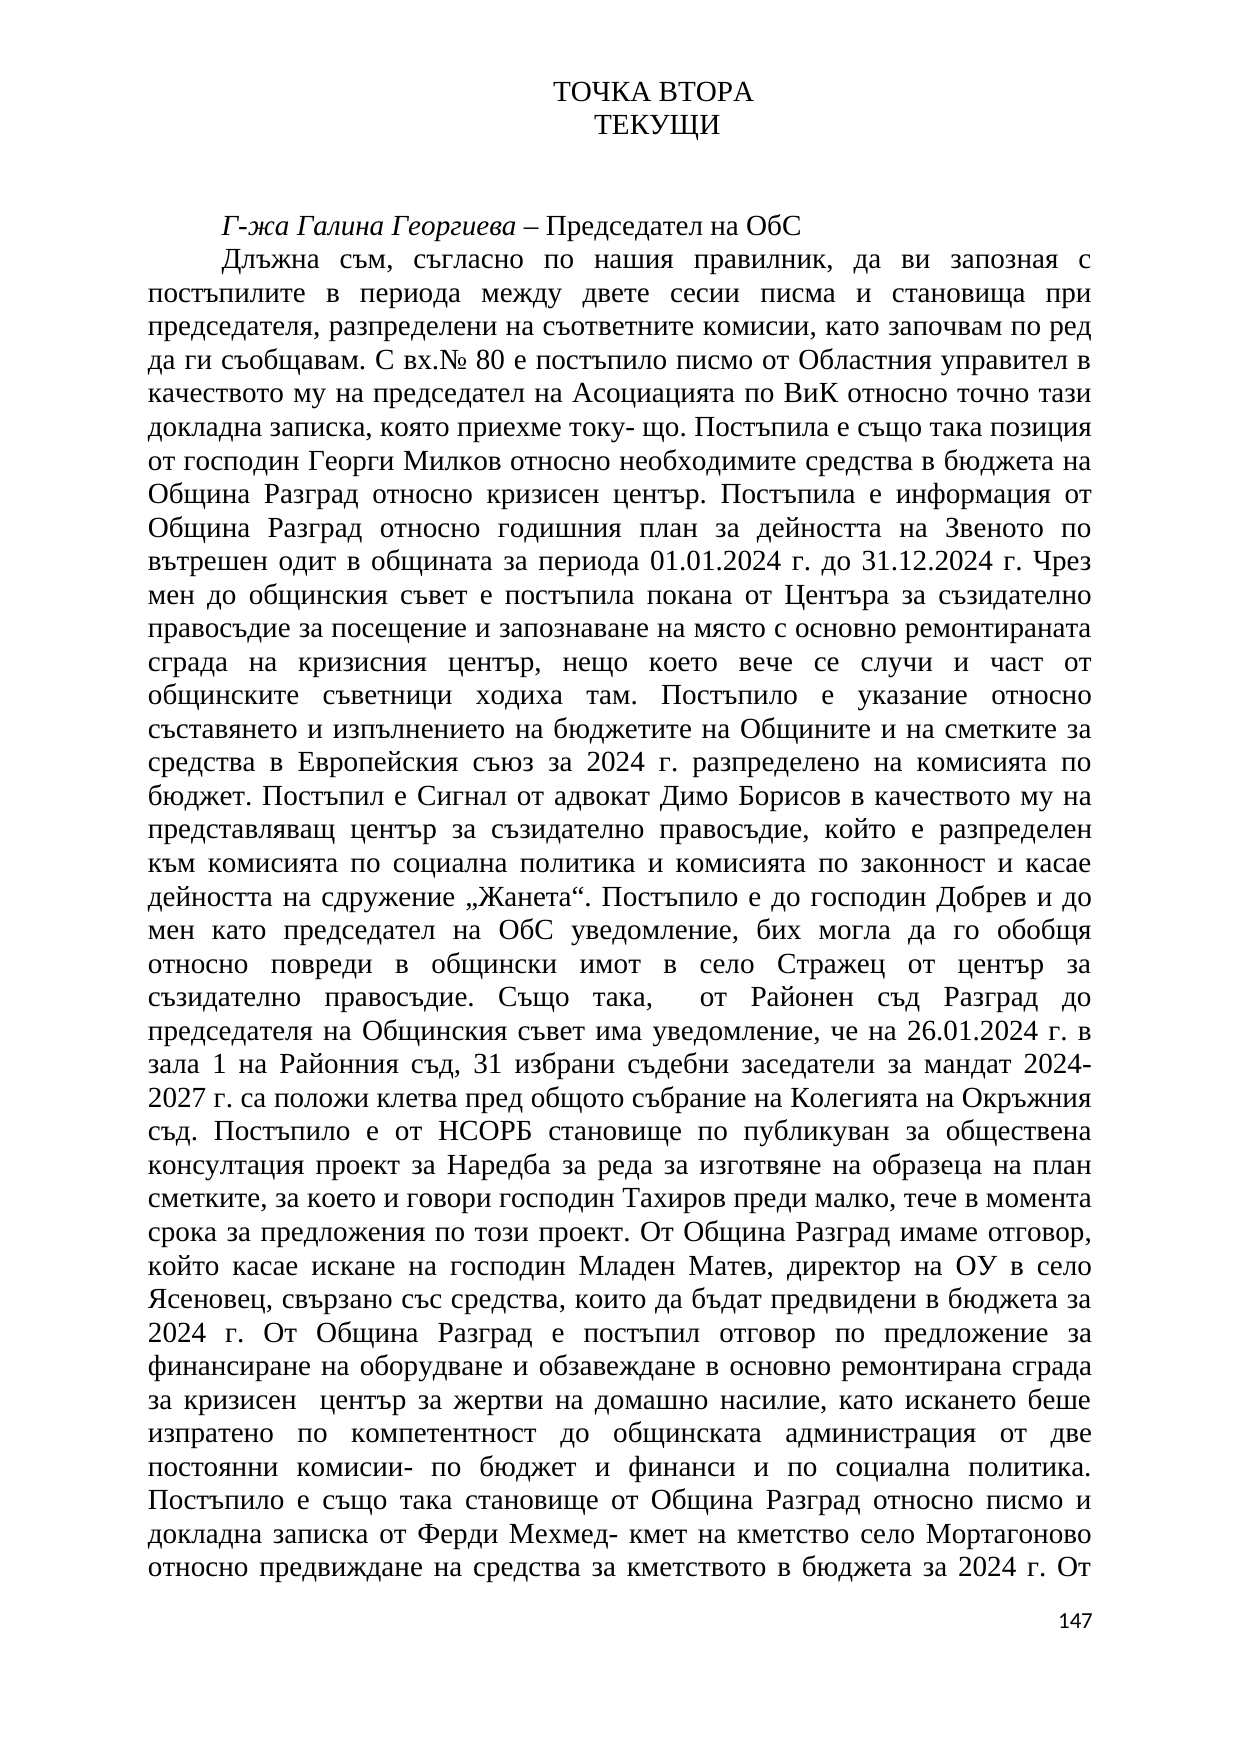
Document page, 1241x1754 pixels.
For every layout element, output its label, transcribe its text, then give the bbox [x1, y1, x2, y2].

text ТОЧКА ВТОРА [148, 74, 1093, 107]
text Г-жа Галина Георгиева – Председател на ОбС [148, 208, 1093, 241]
text Длъжна съм, съгласно по нашия правилник, да ви запозная с постъпилите в периода между двете сесии писма и становища при председателя, разпределени на съответните комисии, като започвам по ред да ги съобщавам. С вх.№ 80 е постъпило писмо от Областния управител в качеството му на председател на Асоциацията по ВиК относно точно тази докладна записка, която приехме току- що. Постъпила е също така позиция от господин Георги Милков относно необходимите средства в бюджета на Община Разград относно кризисен център. Постъпила е информация от Община Разград относно годишния план за дейността на Звеното по вътрешен одит в общината за периода 01.01.2024 г. до 31.12.2024 г. Чрез мен до общинския съвет е постъпила покана от Центъра за съзидателно правосъдие за посещение и запознаване на място с основно ремонтираната сграда на кризисния център, нещо което вече се случи и част от общинските съветници ходиха там. Постъпило е указание относно съставянето и изпълнението на бюджетите на Общините и на сметките за средства в Европейския съюз за 2024 г. разпределено на комисията по бюджет. Постъпил е Сигнал от адвокат Димо Борисов в качеството му на представляващ център за съзидателно правосъдие, който е разпределен към комисията по социална политика и комисията по законност и касае дейността на сдружение „Жанета“. Постъпило е до господин Добрев и до мен като председател на ОбС уведомление, бих могла да го обобщя относно повреди в общински имот в село Стражец от център за съзидателно правосъдие. Също така, от Районен съд Разград до председателя на Общинския съвет има уведомление, че на 26.01.2024 г. в зала 1 на Районния съд, 31 избрани съдебни заседатели за мандат 2024-2027 г. са положи клетва пред общото събрание на Колегията на Окръжния съд. Постъпило е от НСОРБ становище по публикуван за обществена консултация проект за Наредба за реда за изготвяне на образеца на план сметките, за което и говори господин Тахиров преди малко, тече в момента срока за предложения по този проект. От Община Разград имаме отговор, който касае искане на господин Младен Матев, директор на ОУ в село Ясеновец, свързано със средства, които да бъдат предвидени в бюджета за 2024 г. От Община Разград е постъпил отговор по предложение за финансиране на оборудване и обзавеждане в основно ремонтирана сграда за кризисен център за жертви на домашно насилие, като искането беше изпратено по компетентност до общинската администрация от две постоянни комисии- по бюджет и финанси и по социална политика. Постъпило е също така становище от Община Разград относно писмо и докладна записка от Ферди Мехмед- кмет на кметство село Мортагоново относно предвиждане на средства за кметството в бюджета за 2024 г. От [148, 241, 1093, 1583]
text ТЕКУЩИ [148, 107, 1093, 141]
